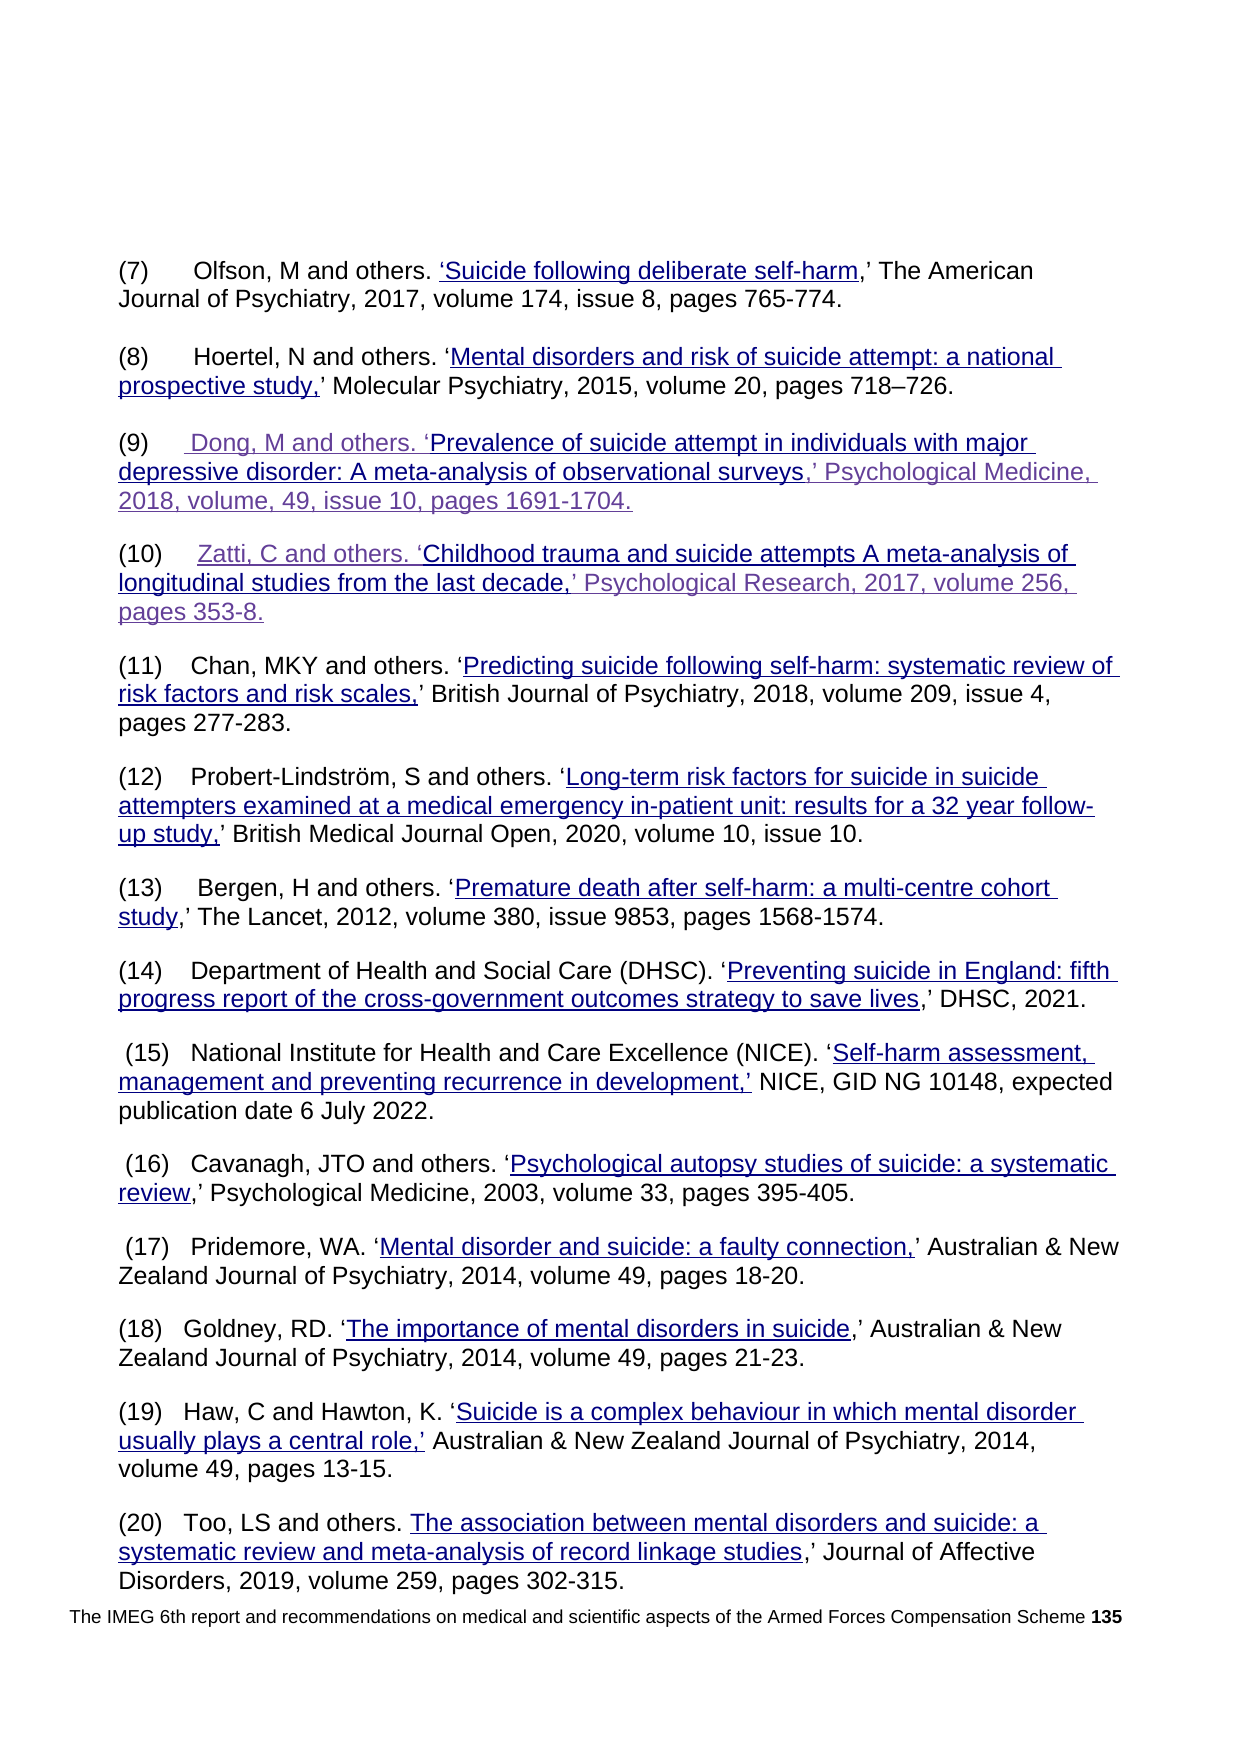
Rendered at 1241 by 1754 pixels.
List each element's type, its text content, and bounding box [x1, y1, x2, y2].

text (20) Too, LS and others. The association between mental disorders and suicide: a systematic review and meta-analysis of record linkage studies,’ Journal of Affective Disorders, 2019, volume 259, pages 302-315. [118, 1508, 1122, 1594]
text (15) National Institute for Health and Care Excellence (NICE). ‘Self-harm assessment, management and preventing recurrence in development,’ NICE, GID NG 10148, expected publication date 6 July 2022. [118, 1038, 1122, 1124]
text (13) Bergen, H and others. ‘Premature death after self-harm: a multi-centre cohort study,’ The Lancet, 2012, volume 380, issue 9853, pages 1568-1574. [118, 873, 1122, 931]
list Hoertel, N and others. ‘Mental disorders and risk of suicide attempt: a national prospective study,’ Molecular Psychiatry, 2015, volume 20, pages 718–726. [118, 342, 1122, 399]
list Olfson, M and others. ‘Suicide following deliberate self-harm,’ The American Journal of Psychiatry, 2017, volume 174, issue 8, pages 765-774. [118, 256, 1122, 313]
text (9) Dong, M and others. ‘Prevalence of suicide attempt in individuals with major depressive disorder: A meta-analysis of observational surveys,’ Psychological Medicine, 2018, volume, 49, issue 10, pages 1691-1704. [118, 428, 1122, 514]
text (11) Chan, MKY and others. ‘Predicting suicide following self-harm: systematic review of risk factors and risk scales,’ British Journal of Psychiatry, 2018, volume 209, issue 4, pages 277-283. [118, 651, 1122, 737]
text (12) Probert-Lindström, S and others. ‘Long-term risk factors for suicide in suicide attempters examined at a medical emergency in-patient unit: results for a 32 year follow-up study,’ British Medical Journal Open, 2020, volume 10, issue 10. [118, 762, 1122, 848]
text (17) Pridemore, WA. ‘Mental disorder and suicide: a faulty connection,’ Australian & New Zealand Journal of Psychiatry, 2014, volume 49, pages 18-20. [118, 1232, 1122, 1289]
text (16) Cavanagh, JTO and others. ‘Psychological autopsy studies of suicide: a systematic review,’ Psychological Medicine, 2003, volume 33, pages 395-405. [118, 1149, 1122, 1207]
text (19) Haw, C and Hawton, K. ‘Suicide is a complex behaviour in which mental disorder usually plays a central role,’ Australian & New Zealand Journal of Psychiatry, 2014, volume 49, pages 13-15. [118, 1397, 1122, 1483]
text (14) Department of Health and Social Care (DHSC). ‘Preventing suicide in England: fifth progress report of the cross-government outcomes strategy to save lives,’ DHSC, 2021. [118, 956, 1122, 1013]
text (18) Goldney, RD. ‘The importance of mental disorders in suicide,’ Australian & New Zealand Journal of Psychiatry, 2014, volume 49, pages 21-23. [118, 1314, 1122, 1372]
text (10) Zatti, C and others. ‘Childhood trauma and suicide attempts A meta-analysis of longitudinal studies from the last decade,’ Psychological Research, 2017, volume 256, pages 353-8. [118, 539, 1122, 626]
